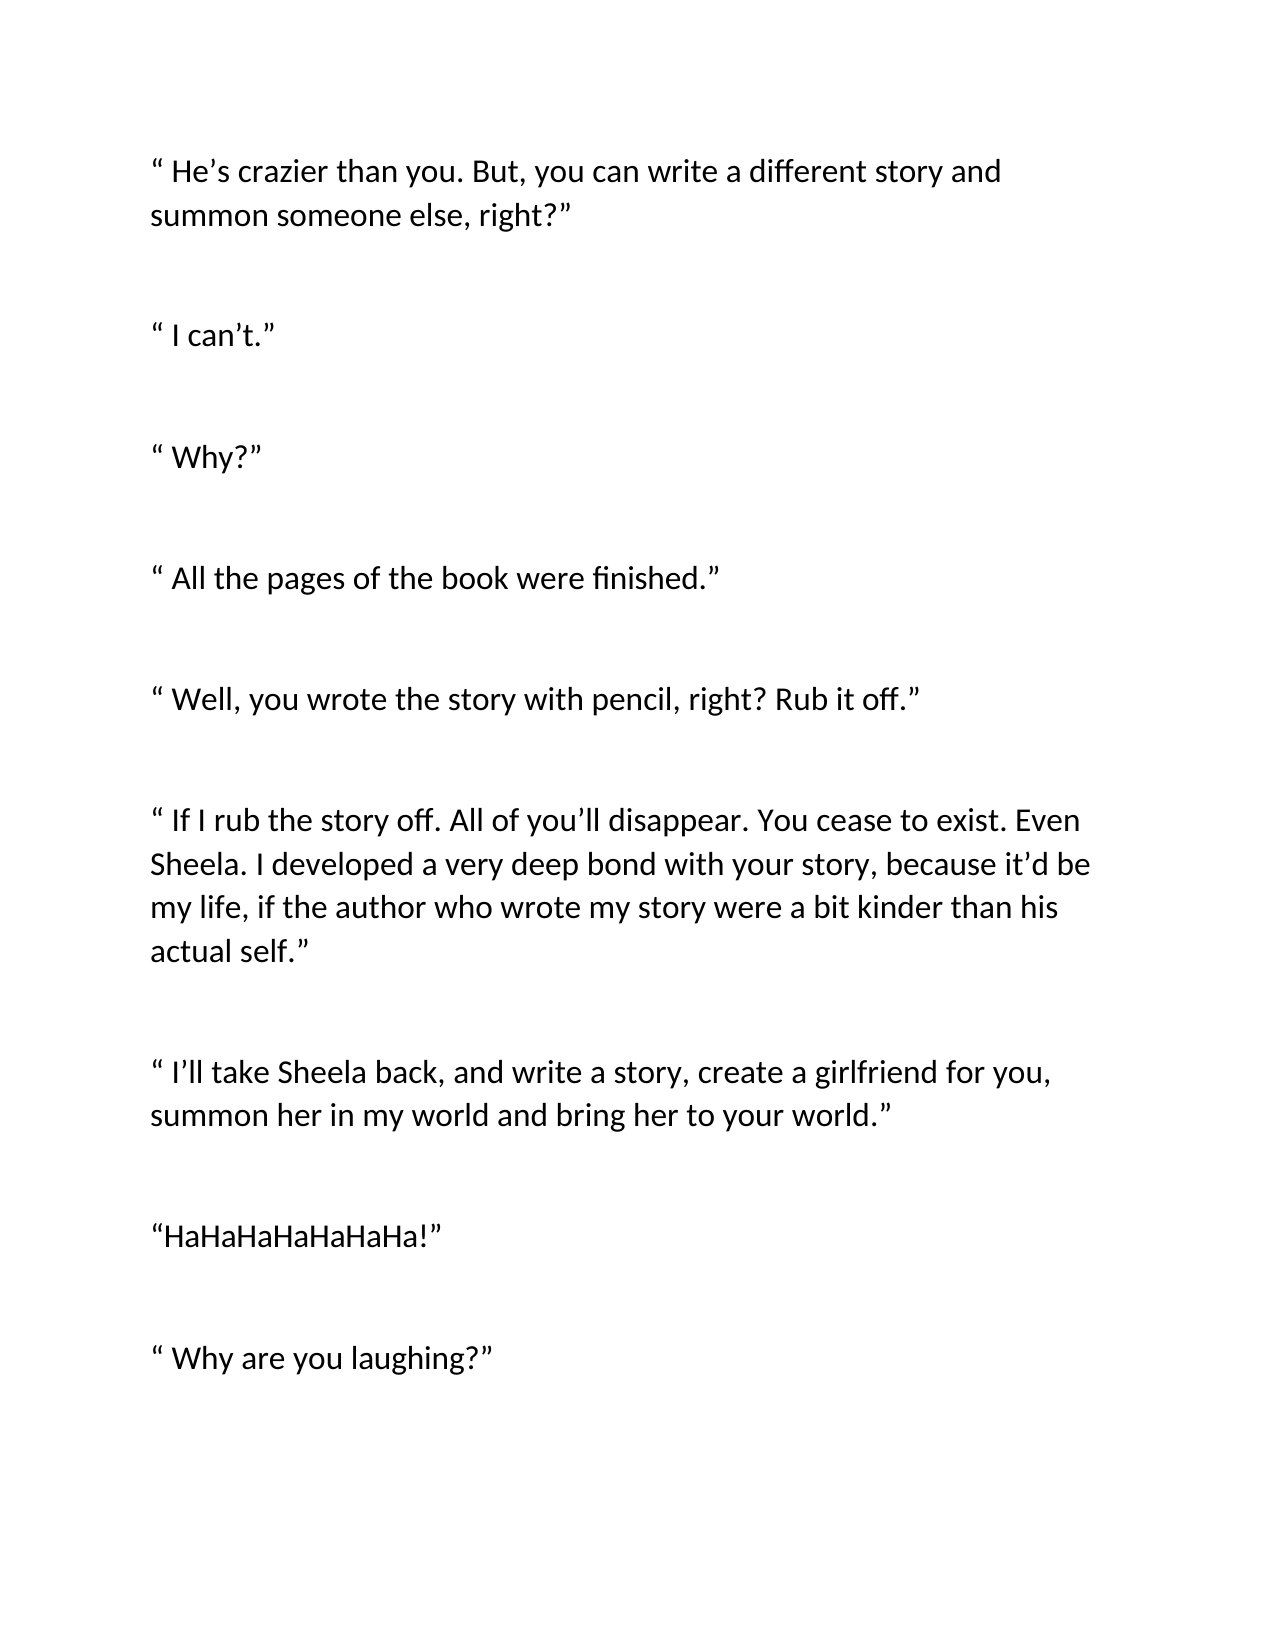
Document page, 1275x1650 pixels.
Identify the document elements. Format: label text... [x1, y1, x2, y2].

text “ If I rub the story off. All of you’ll disappear. You cease to exist. Even Sheela. I developed a very deep bond with your story, because it’d be my life, if the author who wrote my story were a bit kinder than his actual self.” [150, 799, 1114, 971]
text “ I can’t.” [150, 314, 1162, 355]
text “ All the pages of the book were finished.” [150, 557, 1162, 598]
text “HaHaHaHaHaHaHa!” [150, 1215, 1162, 1256]
text “ Why are you laughing?” [150, 1337, 1162, 1377]
text “ I’ll take Sheela back, and write a story, create a girlfriend for you, summon her in my world and bring her to your world.” [150, 1051, 1120, 1135]
text “ He’s crazier than you. But, you can write a different story and summon someone else, right?” [150, 150, 1125, 234]
text “ Why?” [150, 436, 1162, 477]
text “ Well, you wrote the story with pencil, right? Rub it off.” [150, 678, 1162, 719]
